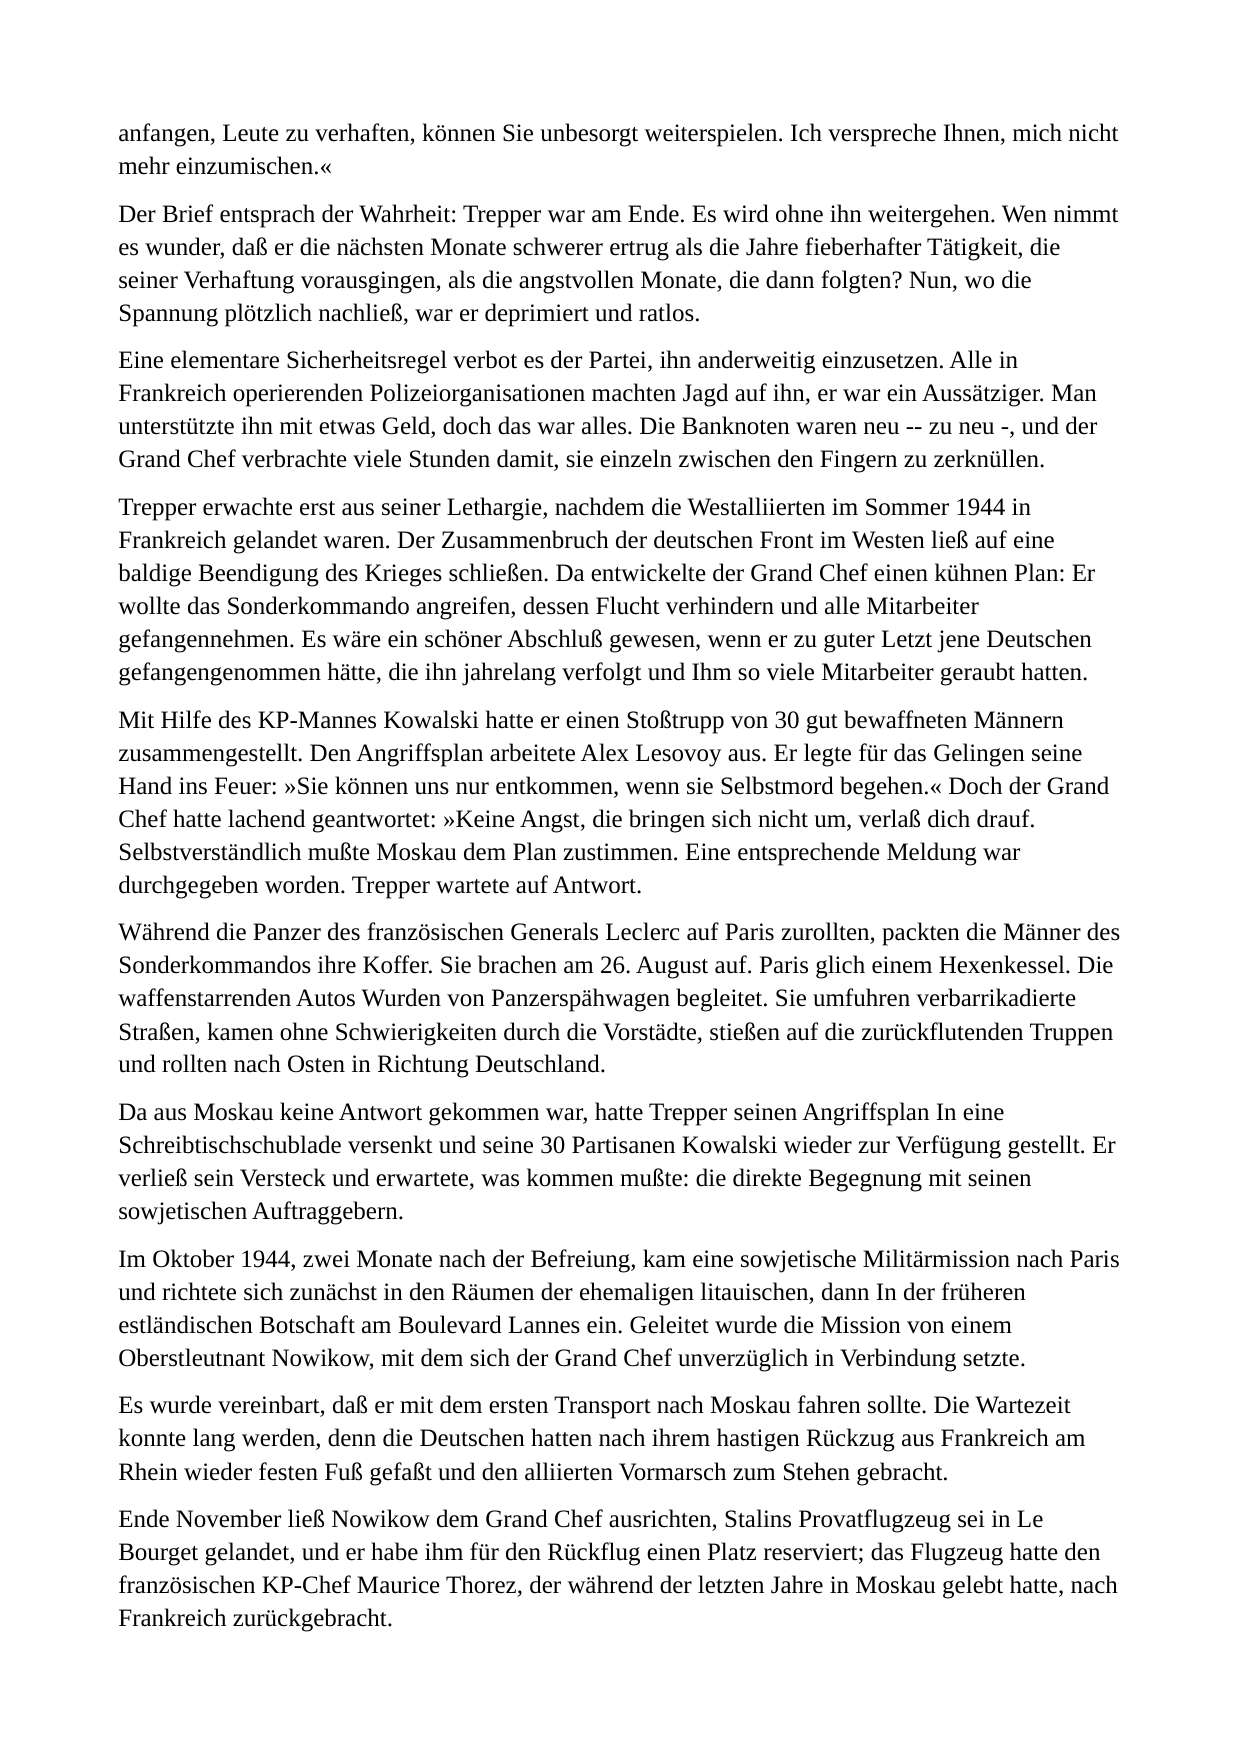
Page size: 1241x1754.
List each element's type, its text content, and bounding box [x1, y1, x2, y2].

text Während die Panzer des französischen Generals Leclerc auf Paris zurollten, packten die Männer des Sonderkommandos ihre Koffer. Sie brachen am 26. August auf. Paris glich einem Hexenkessel. Die waffenstarrenden Autos Wurden von Panzerspähwagen begleitet. Sie umfuhren verbarrikadierte Straßen, kamen ohne Schwierigkeiten durch die Vorstädte, stießen auf die zurückflutenden Truppen und rollten nach Osten in Richtung Deutschland. [118, 917, 1122, 1078]
text Der Brief entsprach der Wahrheit: Trepper war am Ende. Es wird ohne ihn weitergehen. Wen nimmt es wunder, daß er die nächsten Monate schwerer ertrug als die Jahre fieberhafter Tätigkeit, die seiner Verhaftung vorausgingen, als die angstvollen Monate, die dann folgten? Nun, wo die Spannung plötzlich nachließ, war er deprimiert und ratlos. [118, 199, 1122, 327]
text Es wurde vereinbart, daß er mit dem ersten Transport nach Moskau fahren sollte. Die Wartezeit konnte lang werden, denn die Deutschen hatten nach ihrem hastigen Rückzug aus Frankreich am Rhein wieder festen Fuß gefaßt und den alliierten Vormarsch zum Stehen gebracht. [118, 1391, 1122, 1485]
text Eine elementare Sicherheitsregel verbot es der Partei, ihn anderweitig einzusetzen. Alle in Frankreich operierenden Polizeiorganisationen machten Jagd auf ihn, er war ein Aussätziger. Man unterstützte ihn mit etwas Geld, doch das war alles. Die Banknoten waren neu -- zu neu -, und der Grand Chef verbrachte viele Stunden damit, sie einzeln zwischen den Fingern zu zerknüllen. [118, 345, 1122, 473]
text anfangen, Leute zu verhaften, können Sie unbesorgt weiterspielen. Ich verspreche Ihnen, mich nicht mehr einzumischen.« [118, 118, 1122, 180]
text Mit Hilfe des KP-Mannes Kowalski hatte er einen Stoßtrupp von 30 gut bewaffneten Männern zusammengestellt. Den Angriffsplan arbeitete Alex Lesovoy aus. Er legte für das Gelingen seine Hand ins Feuer: »Sie können uns nur entkommen, wenn sie Selbstmord begehen.« Doch der Grand Chef hatte lachend geantwortet: »Keine Angst, die bringen sich nicht um, verlaß dich drauf. Selbstverständlich mußte Moskau dem Plan zustimmen. Eine entsprechende Meldung war durchgegeben worden. Trepper wartete auf Antwort. [118, 705, 1122, 899]
text Ende November ließ Nowikow dem Grand Chef ausrichten, Stalins Provatflugzeug sei in Le Bourget gelandet, und er habe ihm für den Rückflug einen Platz reserviert; das Flugzeug hatte den französischen KP-Chef Maurice Thorez, der während der letzten Jahre in Moskau gelebt hatte, nach Frankreich zurückgebracht. [118, 1504, 1122, 1632]
text Da aus Moskau keine Antwort gekommen war, hatte Trepper seinen Angriffsplan In eine Schreibtischschublade versenkt und seine 30 Partisanen Kowalski wieder zur Verfügung gestellt. Er verließ sein Versteck und erwartete, was kommen mußte: die direkte Begegnung mit seinen sowjetischen Auftraggebern. [118, 1097, 1122, 1225]
text Im Oktober 1944, zwei Monate nach der Befreiung, kam eine sowjetische Militärmission nach Paris und richtete sich zunächst in den Räumen der ehemaligen litauischen, dann In der früheren estländischen Botschaft am Boulevard Lannes ein. Geleitet wurde die Mission von einem Oberstleutnant Nowikow, mit dem sich der Grand Chef unverzüglich in Verbindung setzte. [118, 1244, 1122, 1372]
text Trepper erwachte erst aus seiner Lethargie, nachdem die Westalliierten im Sommer 1944 in Frankreich gelandet waren. Der Zusammenbruch der deutschen Front im Westen ließ auf eine baldige Beendigung des Krieges schließen. Da entwickelte der Grand Chef einen kühnen Plan: Er wollte das Sonderkommando angreifen, dessen Flucht verhindern und alle Mitarbeiter gefangennehmen. Es wäre ein schöner Abschluß gewesen, wenn er zu guter Letzt jene Deutschen gefangengenommen hätte, die ihn jahrelang verfolgt und Ihm so viele Mitarbeiter geraubt hatten. [118, 492, 1122, 686]
